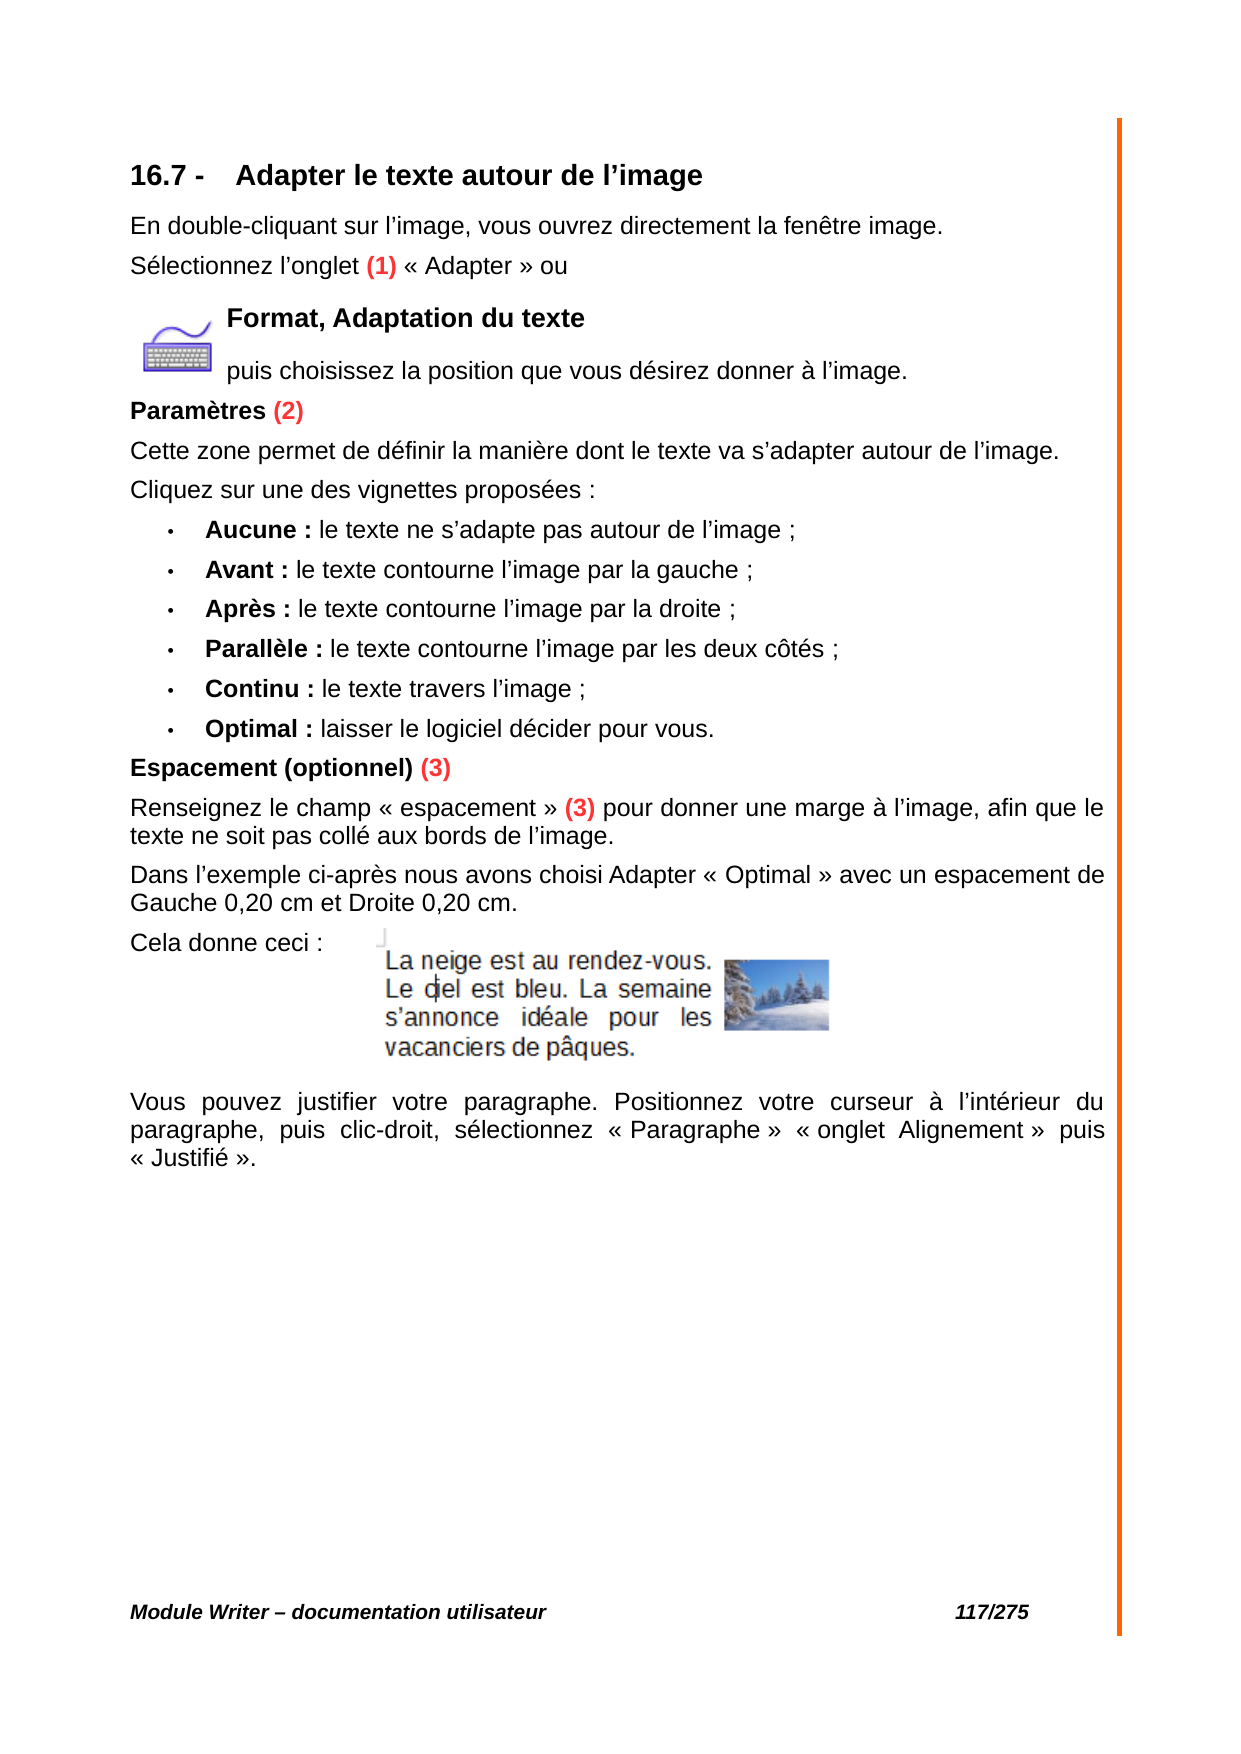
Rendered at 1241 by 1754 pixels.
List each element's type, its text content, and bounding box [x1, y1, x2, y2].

text Espacement (optionnel) (3) [130, 754, 1105, 782]
text Format, Adaptation du texte [130, 303, 1105, 333]
text [859, 929, 1105, 957]
list Après : le texte contourne l’image par la droite ; [167, 595, 1105, 623]
list Aucune : le texte ne s’adapte pas autour de l’image ; [167, 516, 1105, 544]
list Continu : le texte travers l’image ; [167, 675, 1105, 703]
list Avant : le texte contourne l’image par la gauche ; [167, 556, 1105, 583]
list Parallèle : le texte contourne l’image par les deux côtés ; [167, 635, 1105, 663]
text En double-cliquant sur l’image, vous ouvrez directement la fenêtre image. [130, 212, 1105, 240]
text Dans l’exemple ci-après nous avons choisi Adapter « Optimal » avec un espacement de Gauche 0,20 cm et Droite 0,20 cm. [130, 861, 1105, 917]
text Cette zone permet de définir la manière dont le texte va s’adapter autour de l’image. [130, 437, 1105, 464]
text Cliquez sur une des vignettes proposées : [130, 476, 1105, 504]
text Cela donne ceci : [130, 929, 376, 957]
picture [376, 928, 859, 1075]
list Optimal : laisser le logiciel décider pour vous. [167, 714, 1105, 742]
text Sélectionnez l’onglet (1) « Adapter » ou [130, 252, 1105, 279]
text Paramètres (2) [130, 397, 1105, 425]
text Vous pouvez justifier votre paragraphe. Positionnez votre curseur à l’intérieur du paragraphe, puis clic-droit, sélectionnez « Paragraphe » « onglet Alignement » puis « Justifié ». [130, 1088, 1105, 1171]
text Renseignez le champ « espacement » (3) pour donner une marge à l’image, afin que le texte ne soit pas collé aux bords de l’image. [130, 794, 1105, 849]
text puis choisissez la position que vous désirez donner à l’image. [215, 357, 1105, 385]
picture [139, 310, 215, 386]
subtitle Adapter le texte autour de l’image [130, 159, 1105, 192]
